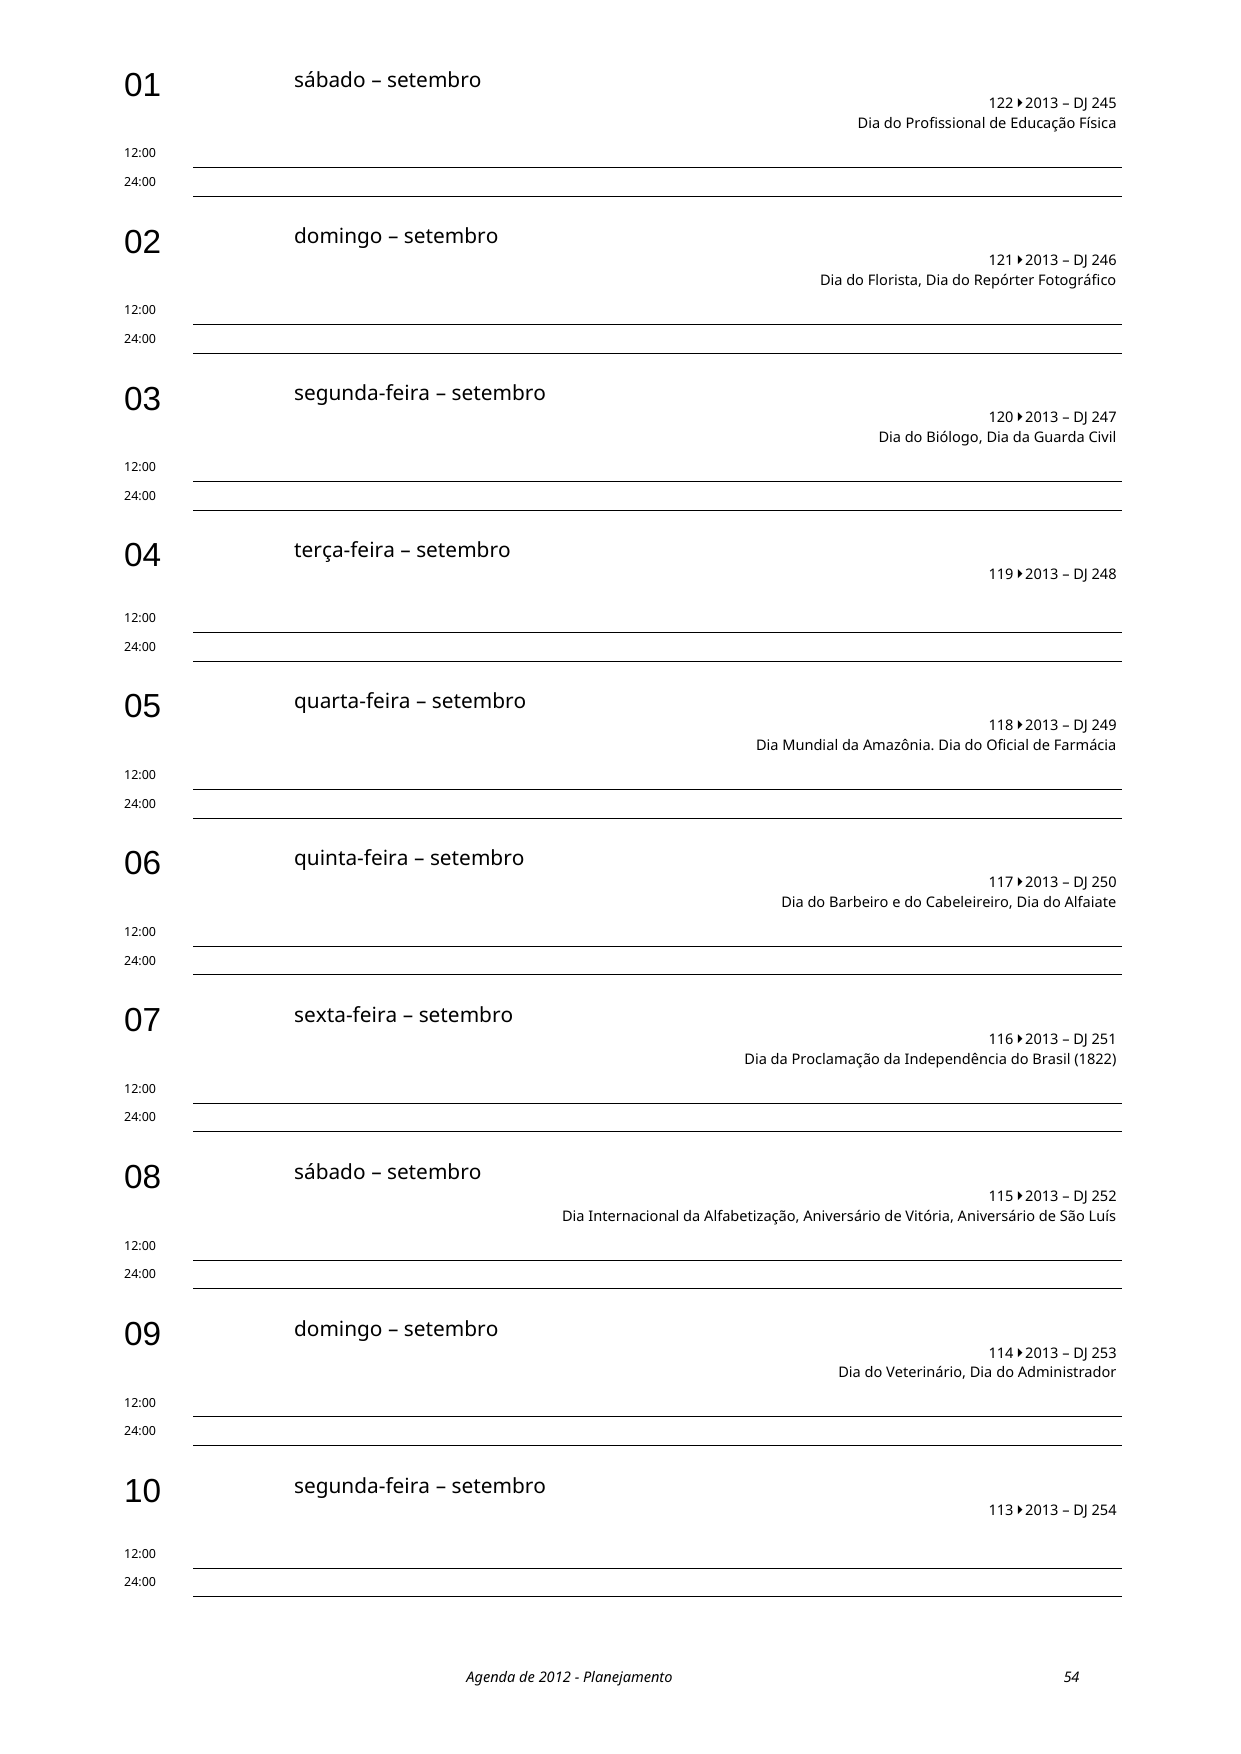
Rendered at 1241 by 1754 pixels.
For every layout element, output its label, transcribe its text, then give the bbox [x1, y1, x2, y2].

table_cell [193, 633, 1122, 661]
table_cell 24:00 [118, 789, 193, 818]
table_header Domingo – Setembro 1212013 – DJ 246 Dia do Florista, Dia do Repórter Fotográfico [288, 216, 1122, 296]
table_header Sábado – Setembro 1222013 – DJ 245 Dia do Profissional de Educação Física [288, 59, 1122, 139]
table_header 12:00 [118, 1231, 193, 1260]
table_header [193, 1388, 1122, 1416]
table_header [193, 453, 1122, 481]
table_header Quinta-feira – Setembro 1172013 – DJ 250 Dia do Barbeiro e do Cabeleireiro, Dia do Alfaiate [288, 838, 1122, 917]
table_header 12:00 [118, 604, 193, 632]
table_header [193, 1074, 1122, 1103]
table_header [193, 760, 1122, 789]
table_cell [193, 790, 1122, 818]
table_cell 24:00 [118, 324, 193, 353]
table_cell 24:00 [118, 1417, 193, 1445]
table_header Domingo – Setembro 1142013 – DJ 253 Dia do Veterinário, Dia do Administrador [288, 1308, 1122, 1388]
table_header [193, 139, 1122, 167]
table_cell 24:00 [118, 632, 193, 661]
table_header 05 [118, 681, 288, 760]
table_header 12:00 [118, 917, 193, 946]
table_cell 24:00 [118, 1103, 193, 1131]
table_cell [193, 1417, 1122, 1445]
table_cell 24:00 [118, 1568, 193, 1596]
table_header 01 [118, 59, 288, 139]
table_cell [193, 947, 1122, 974]
table_header [193, 917, 1122, 946]
table_header 02 [118, 216, 288, 296]
table_cell [193, 1261, 1122, 1288]
table_cell [193, 325, 1122, 353]
table_cell [193, 1104, 1122, 1131]
table_header [193, 604, 1122, 632]
table_cell 24:00 [118, 946, 193, 974]
table_header Segunda-feira – Setembro 1132013 – DJ 254 [288, 1465, 1122, 1539]
table_header 12:00 [118, 453, 193, 481]
table_header [193, 296, 1122, 324]
table_header 12:00 [118, 1074, 193, 1103]
table_header 04 [118, 530, 288, 603]
table_header 06 [118, 838, 288, 917]
table_header Segunda-feira – Setembro 1202013 – DJ 247 Dia do Biólogo, Dia da Guarda Civil [288, 373, 1122, 452]
table_header Sábado – Setembro 1152013 – DJ 252 Dia Internacional da Alfabetização, Aniversário de Vitória, Aniversário de São Luís [288, 1151, 1122, 1231]
table_header 10 [118, 1465, 288, 1539]
table_header Sexta-feira – Setembro 1162013 – DJ 251 Dia da Proclamação da Independência do Brasil (1822) [288, 995, 1122, 1074]
table_header 09 [118, 1308, 288, 1388]
table_header 08 [118, 1151, 288, 1231]
table_header 12:00 [118, 760, 193, 789]
table_cell 24:00 [118, 1260, 193, 1288]
table_cell [193, 1569, 1122, 1596]
table_header 12:00 [118, 1388, 193, 1417]
table_header 03 [118, 373, 288, 452]
table_header 12:00 [118, 296, 193, 324]
table_header 07 [118, 995, 288, 1074]
table_cell 24:00 [118, 168, 193, 196]
table_header Quarta-feira – Setembro 1182013 – DJ 249 Dia Mundial da Amazônia. Dia do Oficial de Farmácia [288, 681, 1122, 760]
table_header [193, 1231, 1122, 1260]
table_header 12:00 [118, 1539, 193, 1568]
table_cell [193, 482, 1122, 510]
table_header [193, 1539, 1122, 1568]
table_header Terça-feira – Setembro 1192013 – DJ 248 [288, 530, 1122, 603]
table_cell 24:00 [118, 481, 193, 510]
table_cell [193, 168, 1122, 196]
table_header 12:00 [118, 139, 193, 167]
